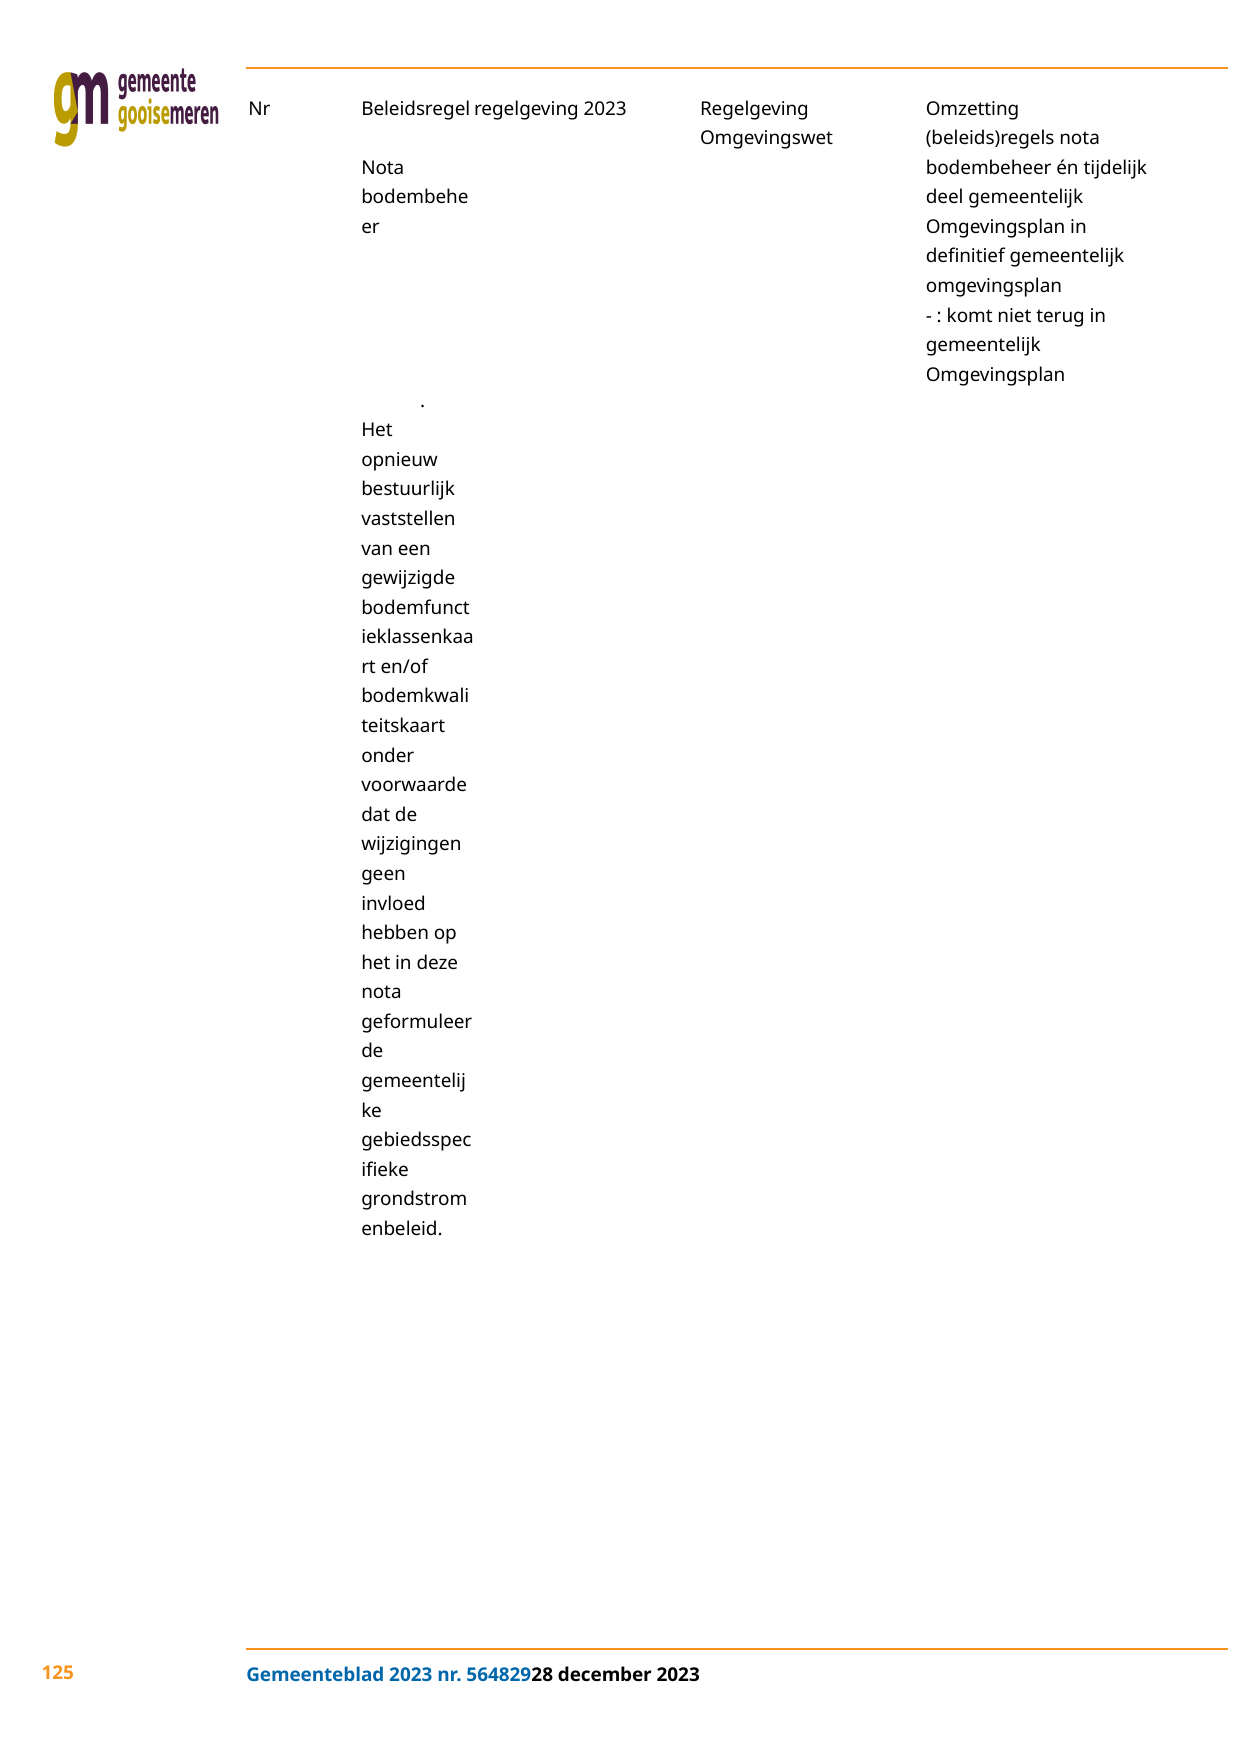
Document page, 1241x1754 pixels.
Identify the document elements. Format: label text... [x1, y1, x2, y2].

table_header regelgeving 2023 [474, 95, 700, 387]
table_cell [926, 387, 1152, 1241]
table_cell [474, 387, 700, 1241]
table_cell [248, 387, 361, 1241]
table_header Beleidsregel Nota bodembeheer [361, 95, 474, 387]
table_header Omzetting (beleids)regels nota bodembeheer én tijdelijk deel gemeentelijk Omgevingsplan in definitief gemeentelijk omgevingsplan - : komt niet terug in gemeentelijk Omgevingsplan [926, 95, 1152, 387]
table_header Regelgeving Omgevingswet [700, 95, 926, 387]
table_cell [700, 387, 926, 1241]
table_cell . Het opnieuw bestuurlijk vaststellen van een gewijzigde bodemfunctieklassenkaart en/of bodemkwaliteitskaart onder voorwaarde dat de wijzigingen geen invloed hebben op het in deze nota geformuleerde gemeentelijke gebiedsspecifieke grondstromenbeleid. [361, 387, 474, 1241]
picture [41, 47, 231, 172]
table_header Nr [248, 95, 361, 387]
